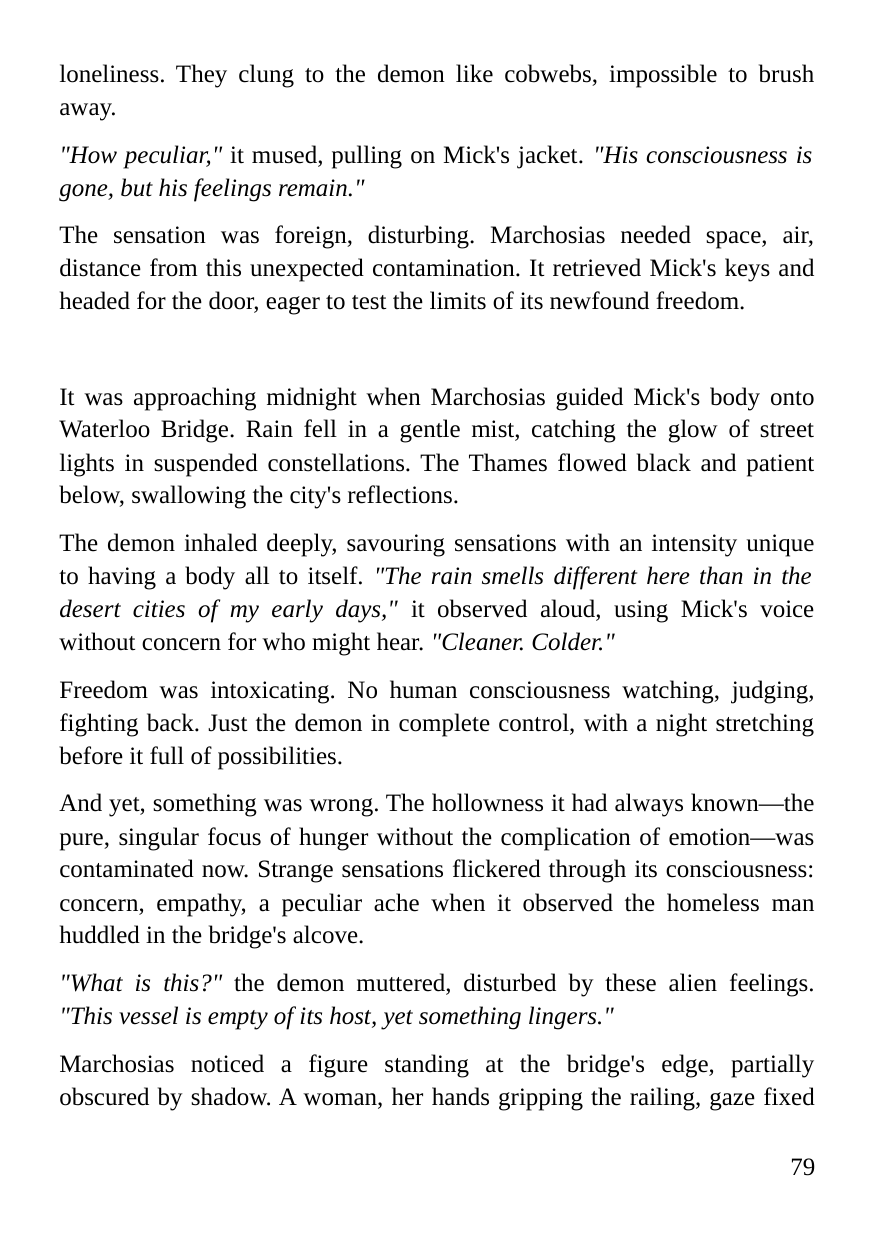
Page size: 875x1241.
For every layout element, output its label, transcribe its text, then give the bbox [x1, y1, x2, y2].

text The demon inhaled deeply, savouring sensations with an intensity unique to having a body all to itself. "The rain smells different here than in the desert cities of my early days," it observed aloud, using Mick's voice without concern for who might hear. "Cleaner. Colder." [59, 528, 815, 656]
text And yet, something was wrong. The hollowness it had always known—the pure, singular focus of hunger without the complication of emotion—was contaminated now. Strange sensations flickered through its consciousness: concern, empathy, a peculiar ache when it observed the homeless man huddled in the bridge's alcove. [59, 788, 815, 949]
text loneliness. They clung to the demon like cobwebs, impossible to brush away. [59, 59, 815, 121]
text "What is this?" the demon muttered, disturbed by these alien feelings. "This vessel is empty of its host, yet something lingers." [59, 968, 815, 1030]
text "How peculiar," it mused, pulling on Mick's jacket. "His consciousness is gone, but his feelings remain." [59, 140, 815, 201]
text It was approaching midnight when Marchosias guided Mick's body onto Waterloo Bridge. Rain fell in a gentle mist, catching the glow of street lights in suspended constellations. The Thames flowed black and patient below, swallowing the city's reflections. [59, 382, 815, 509]
text The sensation was foreign, disturbing. Marchosias needed space, air, distance from this unexpected contamination. It retrieved Mick's keys and headed for the door, eager to test the limits of its newfound freedom. [59, 220, 815, 315]
text Freedom was intoxicating. No human consciousness watching, judging, fighting back. Just the demon in complete control, with a night stretching before it full of possibilities. [59, 675, 815, 770]
text Marchosias noticed a figure standing at the bridge's edge, partially obscured by shadow. A woman, her hands gripping the railing, gaze fixed [59, 1049, 815, 1111]
